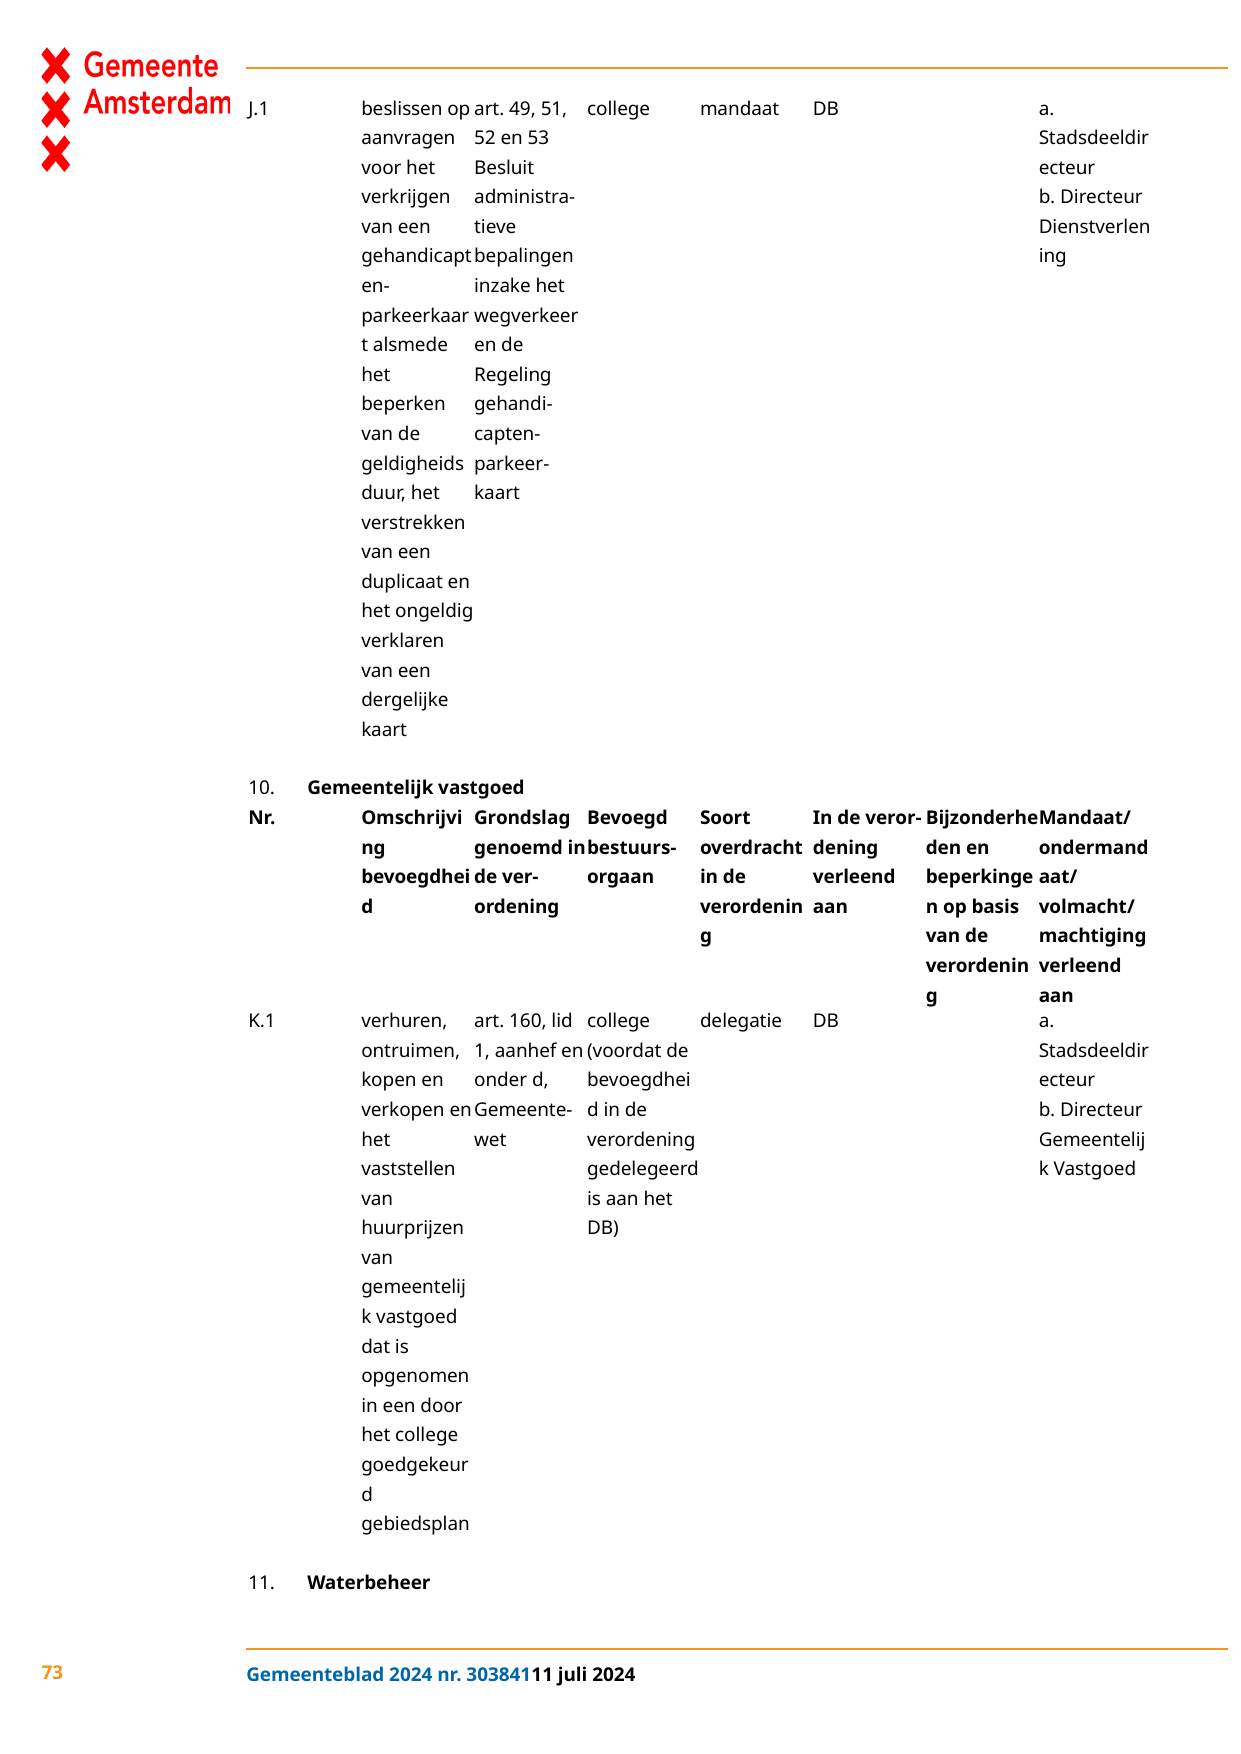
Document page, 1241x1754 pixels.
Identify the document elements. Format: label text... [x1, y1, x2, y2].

table_header Mandaat/ondermandaat/ volmacht/machtiging verleend aan [1039, 804, 1152, 1007]
table_cell a. Stadsdeeldirecteur b. Directeur Dienstverlening [1039, 95, 1152, 742]
table_cell art. 160, lid 1, aanhef en onder d, Gemeente-wet [474, 1008, 587, 1536]
table_header Nr. [248, 804, 361, 1007]
table_header Bijzonderheden en beperkingen op basis van de verordening [926, 804, 1038, 1007]
table_header Soort overdracht in de verordening [700, 804, 813, 1007]
list Waterbeheer [248, 1569, 1152, 1595]
picture [41, 47, 231, 172]
list Gemeentelijk vastgoed [248, 774, 1152, 800]
table_cell mandaat [700, 95, 813, 742]
table_header Grondslag genoemd in de ver-ordening [474, 804, 587, 1007]
table_header In de veror-dening verleend aan [813, 804, 926, 1007]
table_header Omschrijving bevoegdheid [361, 804, 474, 1007]
table_cell beslissen op aanvragen voor het verkrijgen van een gehandicapten- parkeerkaart alsmede het beperken van de geldigheidsduur, het verstrekken van een duplicaat en het ongeldig verklaren van een dergelijke kaart [361, 95, 474, 742]
table_cell delegatie [700, 1008, 813, 1536]
table_cell a. Stadsdeeldirecteur b. Directeur Gemeentelijk Vastgoed [1039, 1008, 1152, 1536]
table_cell art. 49, 51, 52 en 53 Besluit administra-tieve bepalingen inzake het wegverkeer en de Regeling gehandi-capten- parkeer- kaart [474, 95, 587, 742]
table_cell DB [813, 1008, 926, 1536]
table_cell [926, 95, 1038, 742]
table_cell J.1 [248, 95, 361, 742]
table_cell verhuren, ontruimen, kopen en verkopen en het vaststellen van huurprijzen van gemeentelijk vastgoed dat is opgenomen in een door het college goedgekeurd gebiedsplan [361, 1008, 474, 1536]
table_cell DB [813, 95, 926, 742]
table_header Bevoegd bestuurs-orgaan [587, 804, 700, 1007]
table_cell college [587, 95, 700, 742]
table_cell college (voordat de bevoegdheid in de verordening gedelegeerd is aan het DB) [587, 1008, 700, 1536]
table_cell K.1 [248, 1008, 361, 1536]
table_cell [926, 1008, 1038, 1536]
